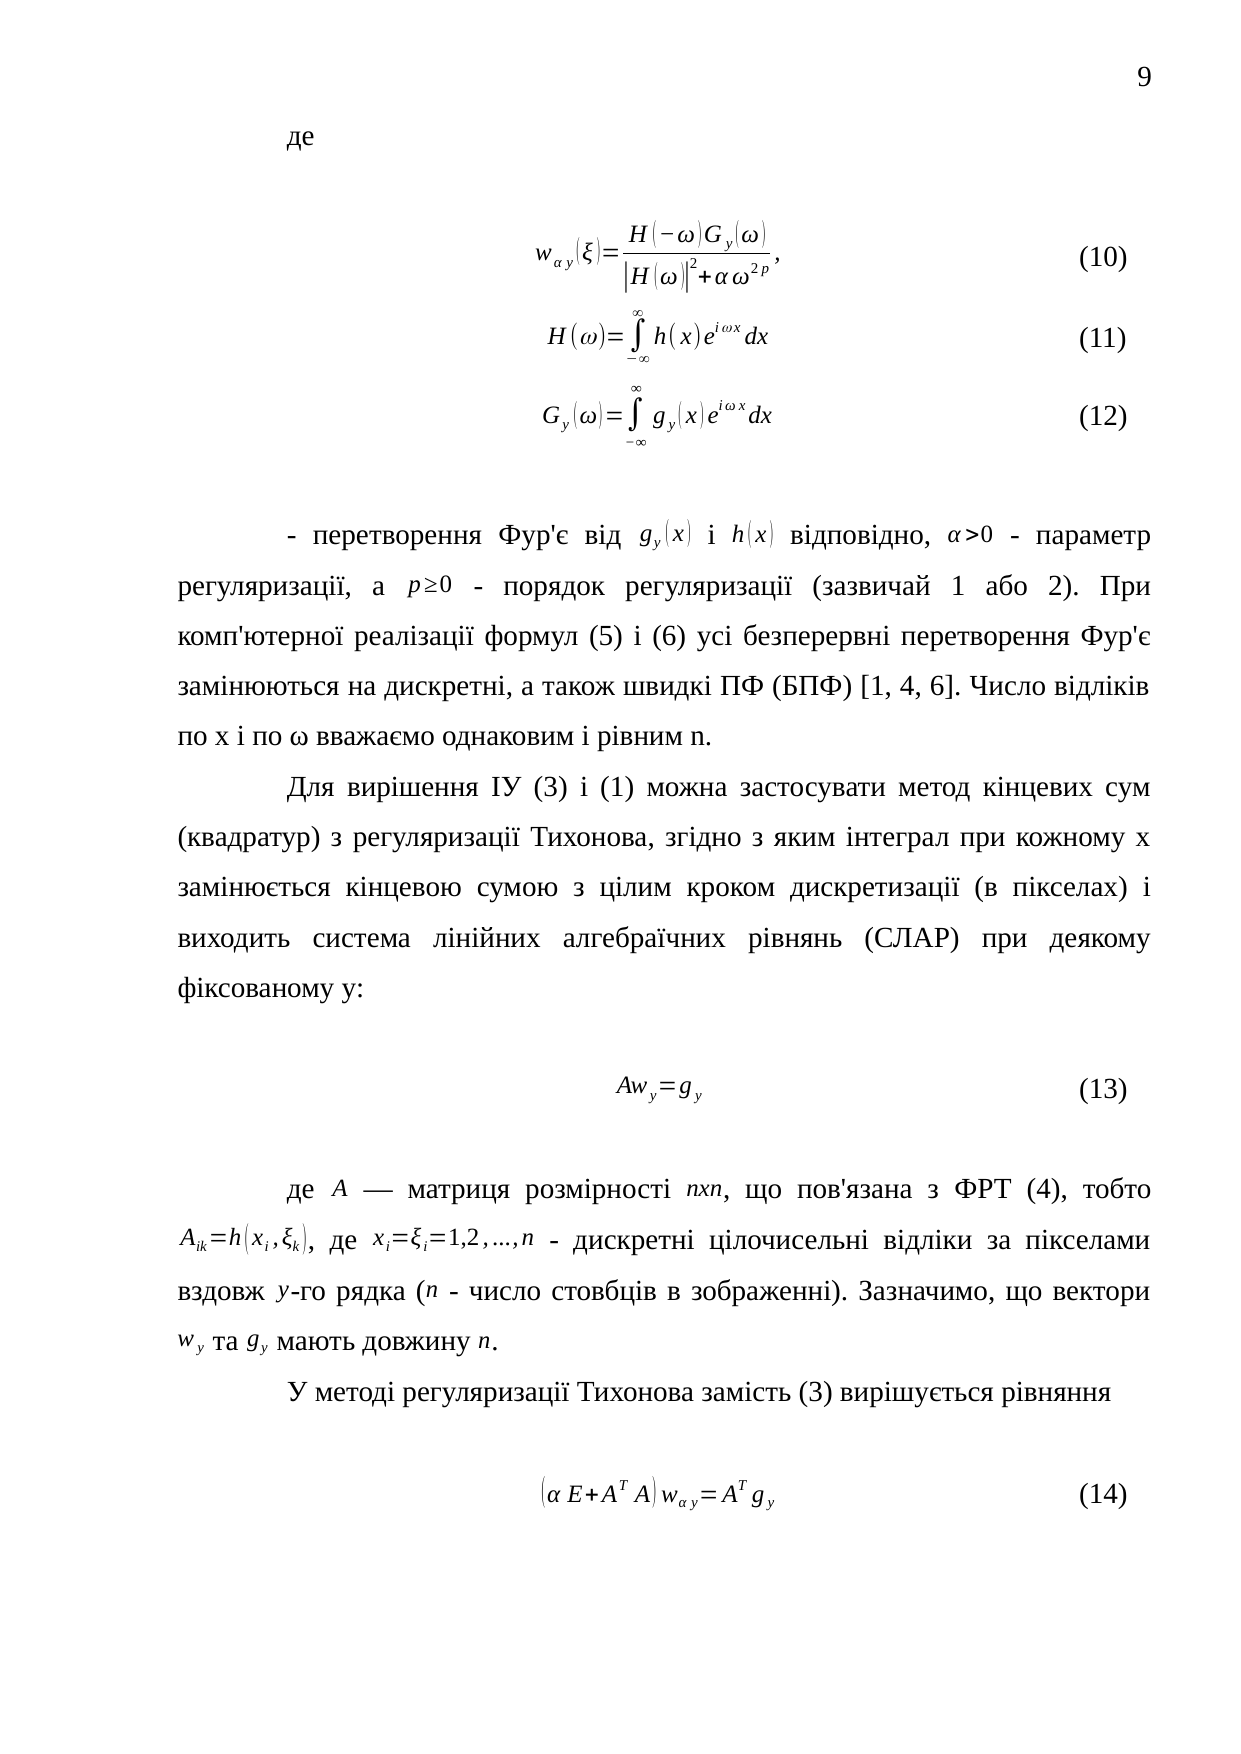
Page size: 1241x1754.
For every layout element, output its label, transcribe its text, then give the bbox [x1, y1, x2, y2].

text Для вирішення ІУ (3) і (1) можна застосувати метод кінцевих сум (квадратур) з регуляризації Тихонова, згідно з яким інтеграл при кожному x замінюється кінцевою сумою з цілим кроком дискретизації (в пікселах) і виходить система лінійних алгебраїчних рівнянь (СЛАР) при деякому фіксованому y: [177, 769, 1152, 1004]
table_header (10) [1068, 219, 1162, 310]
table_header [177, 1474, 1068, 1527]
text де — матриця розмірності , що пов'язана з ФРТ (4), тобто , де - дискретні цілочисельні відліки за пікселами вздовж -го рядка ( - число стовбців в зображенні). Зазначимо, що вектори та мають довжину . [177, 1171, 1152, 1357]
table_header (13) [1068, 1071, 1162, 1121]
table_header [177, 310, 1068, 379]
text де [177, 118, 1152, 152]
table_header [177, 219, 1068, 310]
text У методі регуляризації Тихонова замість (3) вирішується рівняння [177, 1374, 1152, 1407]
text - перетворення Фур'є від і відповідно, - параметр регуляризації, а - порядок регуляризації (зазвичай 1 або 2). При комп'ютерної реалізації формул (5) і (6) усі безперервні перетворення Фур'є замінюються на дискретні, а також швидкі ПФ (БПФ) [1, 4, 6]. Число відліків по x і по ω вважаємо однаковим і рівним n. [177, 517, 1152, 752]
table_header (12) [1068, 380, 1162, 467]
table_header [177, 380, 1068, 467]
table_header (14) [1068, 1474, 1162, 1527]
table_header [177, 1071, 1068, 1121]
table_header (11) [1068, 310, 1162, 379]
